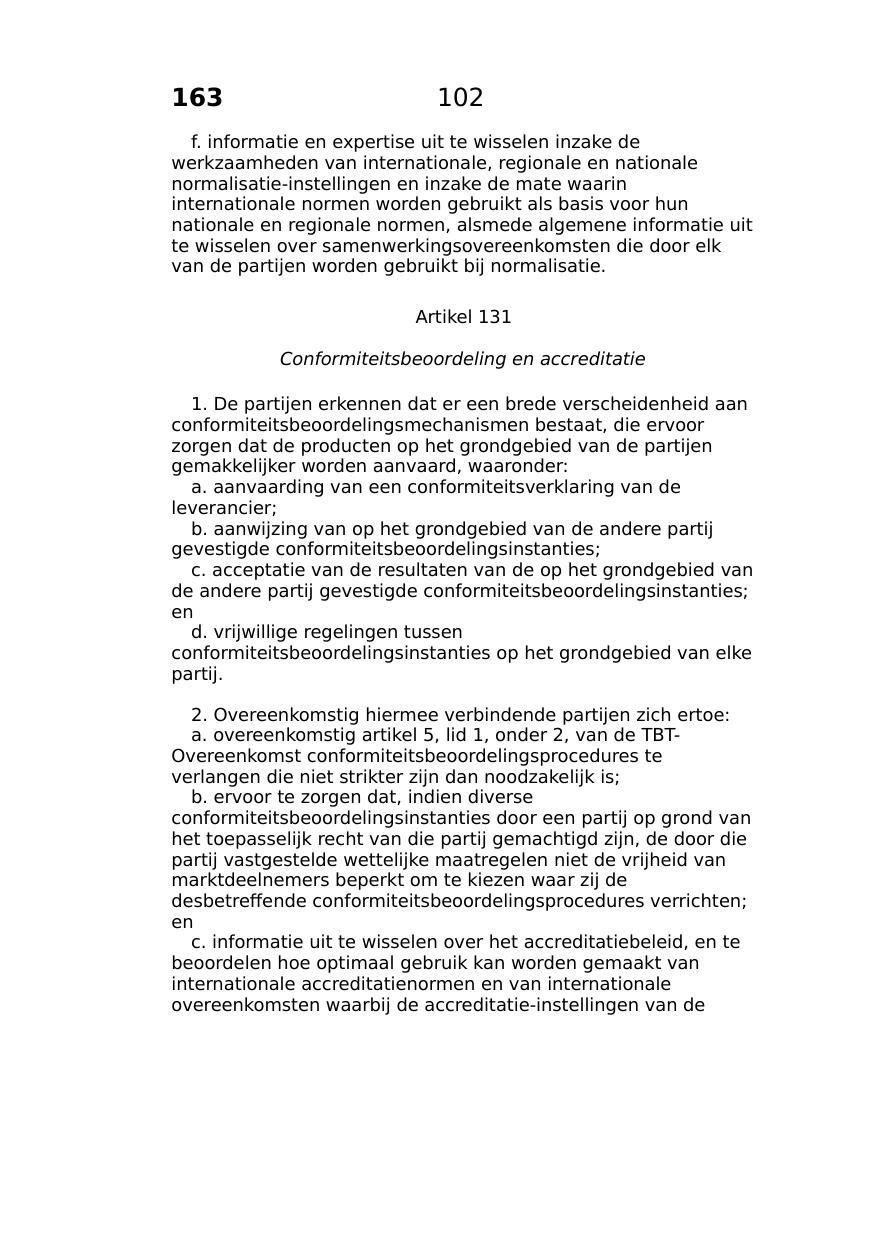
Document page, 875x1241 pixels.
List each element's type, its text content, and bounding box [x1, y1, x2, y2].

text a. overeenkomstig artikel 5, lid 1, onder 2, van de TBT-Overeenkomst conformiteitsbeoordelingsprocedures te verlangen die niet strikter zijn dan noodzakelijk is; [171, 725, 756, 787]
text 1. De partijen erkennen dat er een brede verscheidenheid aan conformiteitsbeoordelingsmechanismen bestaat, die ervoor zorgen dat de producten op het grondgebied van de partijen gemakkelijker worden aanvaard, waaronder: [171, 394, 756, 477]
text f. informatie en expertise uit te wisselen inzake de werkzaamheden van internationale, regionale en nationale normalisatie-instellingen en inzake de mate waarin internationale normen worden gebruikt als basis voor hun nationale en regionale normen, alsmede algemene informatie uit te wisselen over samenwerkingsovereenkomsten die door elk van de partijen worden gebruikt bij normalisatie. [171, 132, 756, 277]
subtitle Artikel 131 Conformiteitsbeoordeling en accreditatie [171, 307, 756, 369]
text c. informatie uit te wisselen over het accreditatiebeleid, en te beoordelen hoe optimaal gebruik kan worden gemaakt van internationale accreditatienormen en van internationale overeenkomsten waarbij de accreditatie-instellingen van de [171, 932, 756, 1015]
text b. ervoor te zorgen dat, indien diverse conformiteitsbeoordelingsinstanties door een partij op grond van het toepasselijk recht van die partij gemachtigd zijn, de door die partij vastgestelde wettelijke maatregelen niet de vrijheid van marktdeelnemers beperkt om te kiezen waar zij de desbetreffende conformiteitsbeoordelingsprocedures verrichten; en [171, 787, 756, 932]
text b. aanwijzing van op het grondgebied van de andere partij gevestigde conformiteitsbeoordelingsinstanties; [171, 518, 756, 560]
text c. acceptatie van de resultaten van de op het grondgebied van de andere partij gevestigde conformiteitsbeoordelingsinstanties; en [171, 560, 756, 622]
text a. aanvaarding van een conformiteitsverklaring van de leverancier; [171, 477, 756, 518]
text d. vrijwillige regelingen tussen conformiteitsbeoordelingsinstanties op het grondgebied van elke partij. [171, 622, 756, 684]
text 2. Overeenkomstig hiermee verbindende partijen zich ertoe: [171, 704, 756, 725]
